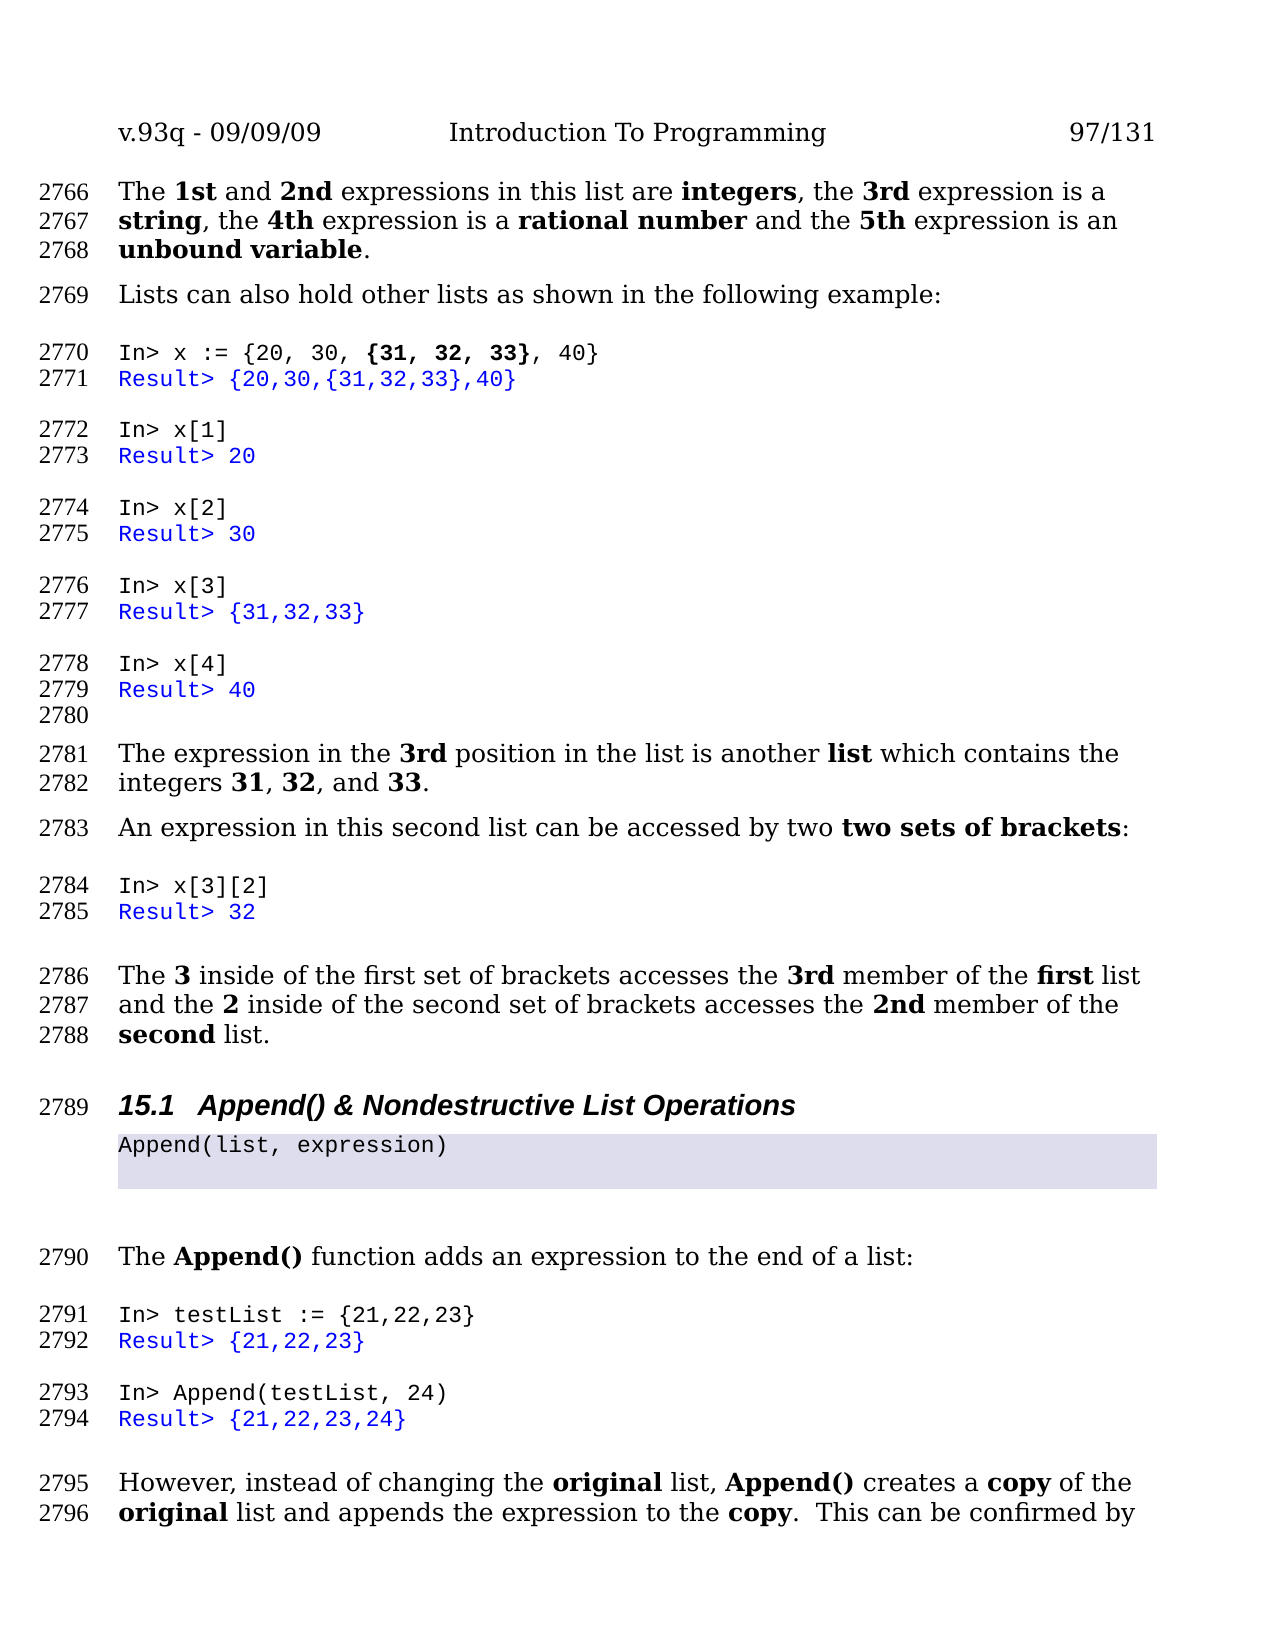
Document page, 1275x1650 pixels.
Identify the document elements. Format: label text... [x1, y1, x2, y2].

text In> x[3][2] [118, 874, 1157, 900]
text The expression in the 3rd position in the list is another list which contains the integers 31, 32, and 33. [118, 739, 1157, 798]
text In> testList := {21,22,23} [118, 1303, 1157, 1329]
text Result> 40 [118, 678, 1157, 704]
text In> Append(testList, 24) [118, 1381, 1157, 1407]
text Result> {20,30,{31,32,33},40} [118, 367, 1157, 393]
text The Append() function adds an expression to the end of a list: [118, 1242, 1157, 1272]
subtitle Append() & Nondestructive List Operations [118, 1088, 1157, 1122]
text In> x[2] [118, 497, 1157, 523]
text Result> 30 [118, 523, 1157, 548]
text Result> {21,22,23,24} [118, 1407, 1157, 1433]
text In> x[4] [118, 652, 1157, 678]
text Lists can also hold other lists as shown in the following example: [118, 280, 1157, 309]
text However, instead of changing the original list, Append() creates a copy of the original list and appends the expression to the copy. This can be confirmed by [118, 1468, 1157, 1527]
text In> x := {20, 30, {31, 32, 33}, 40} [118, 341, 1157, 367]
text In> x[3] [118, 574, 1157, 600]
table_header Append(list, expression) [118, 1134, 1157, 1189]
text Result> 20 [118, 445, 1157, 471]
text Result> 32 [118, 900, 1157, 926]
text An expression in this second list can be accessed by two two sets of brackets: [118, 813, 1157, 842]
text The 1st and 2nd expressions in this list are integers, the 3rd expression is a string, the 4th expression is a rational number and the 5th expression is an unbound variable. [118, 177, 1157, 265]
text Result> {31,32,33} [118, 600, 1157, 626]
text Result> {21,22,23} [118, 1329, 1157, 1355]
text The 3 inside of the first set of brackets accesses the 3rd member of the first list and the 2 inside of the second set of brackets accesses the 2nd member of the second list. [118, 961, 1157, 1049]
text In> x[1] [118, 419, 1157, 445]
